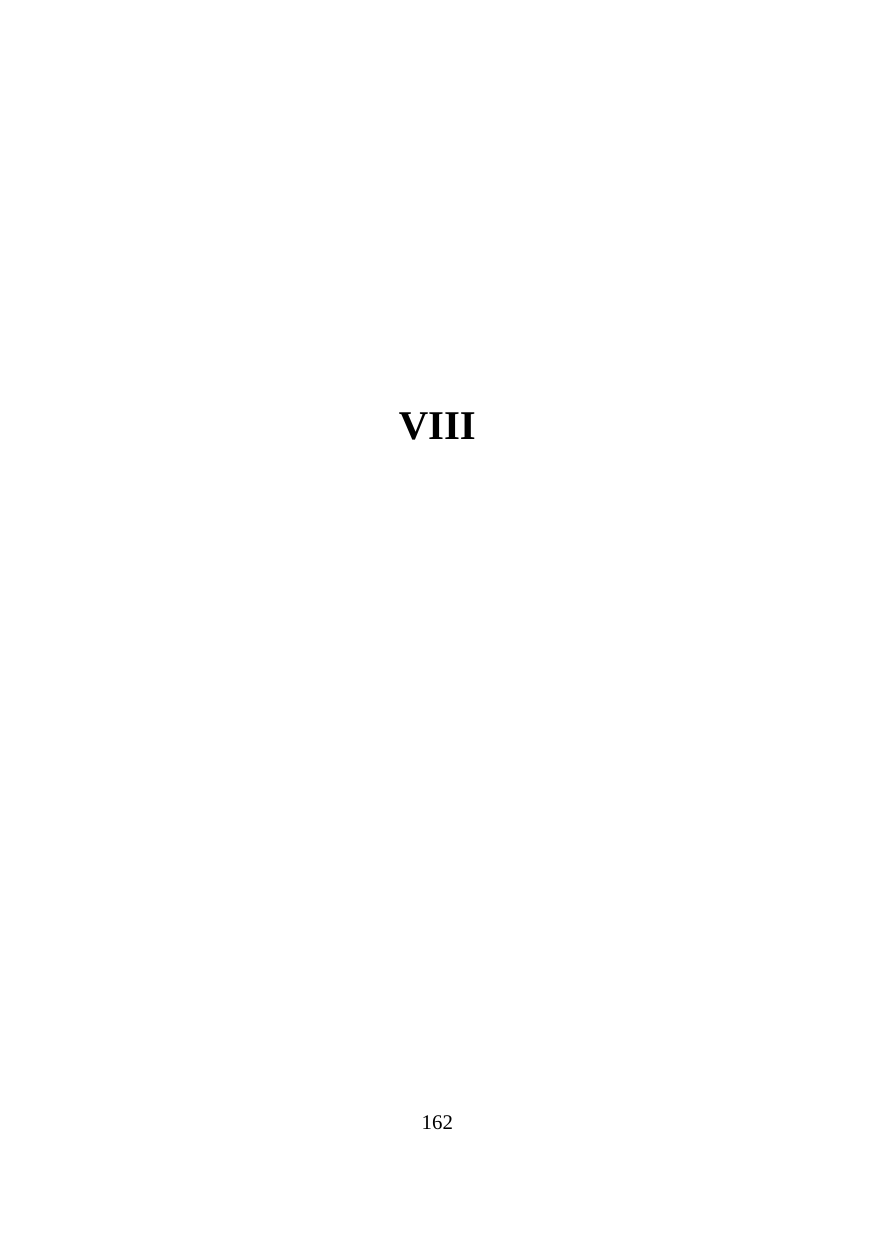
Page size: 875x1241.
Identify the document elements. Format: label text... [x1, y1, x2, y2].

subtitle VIII [106, 402, 768, 448]
